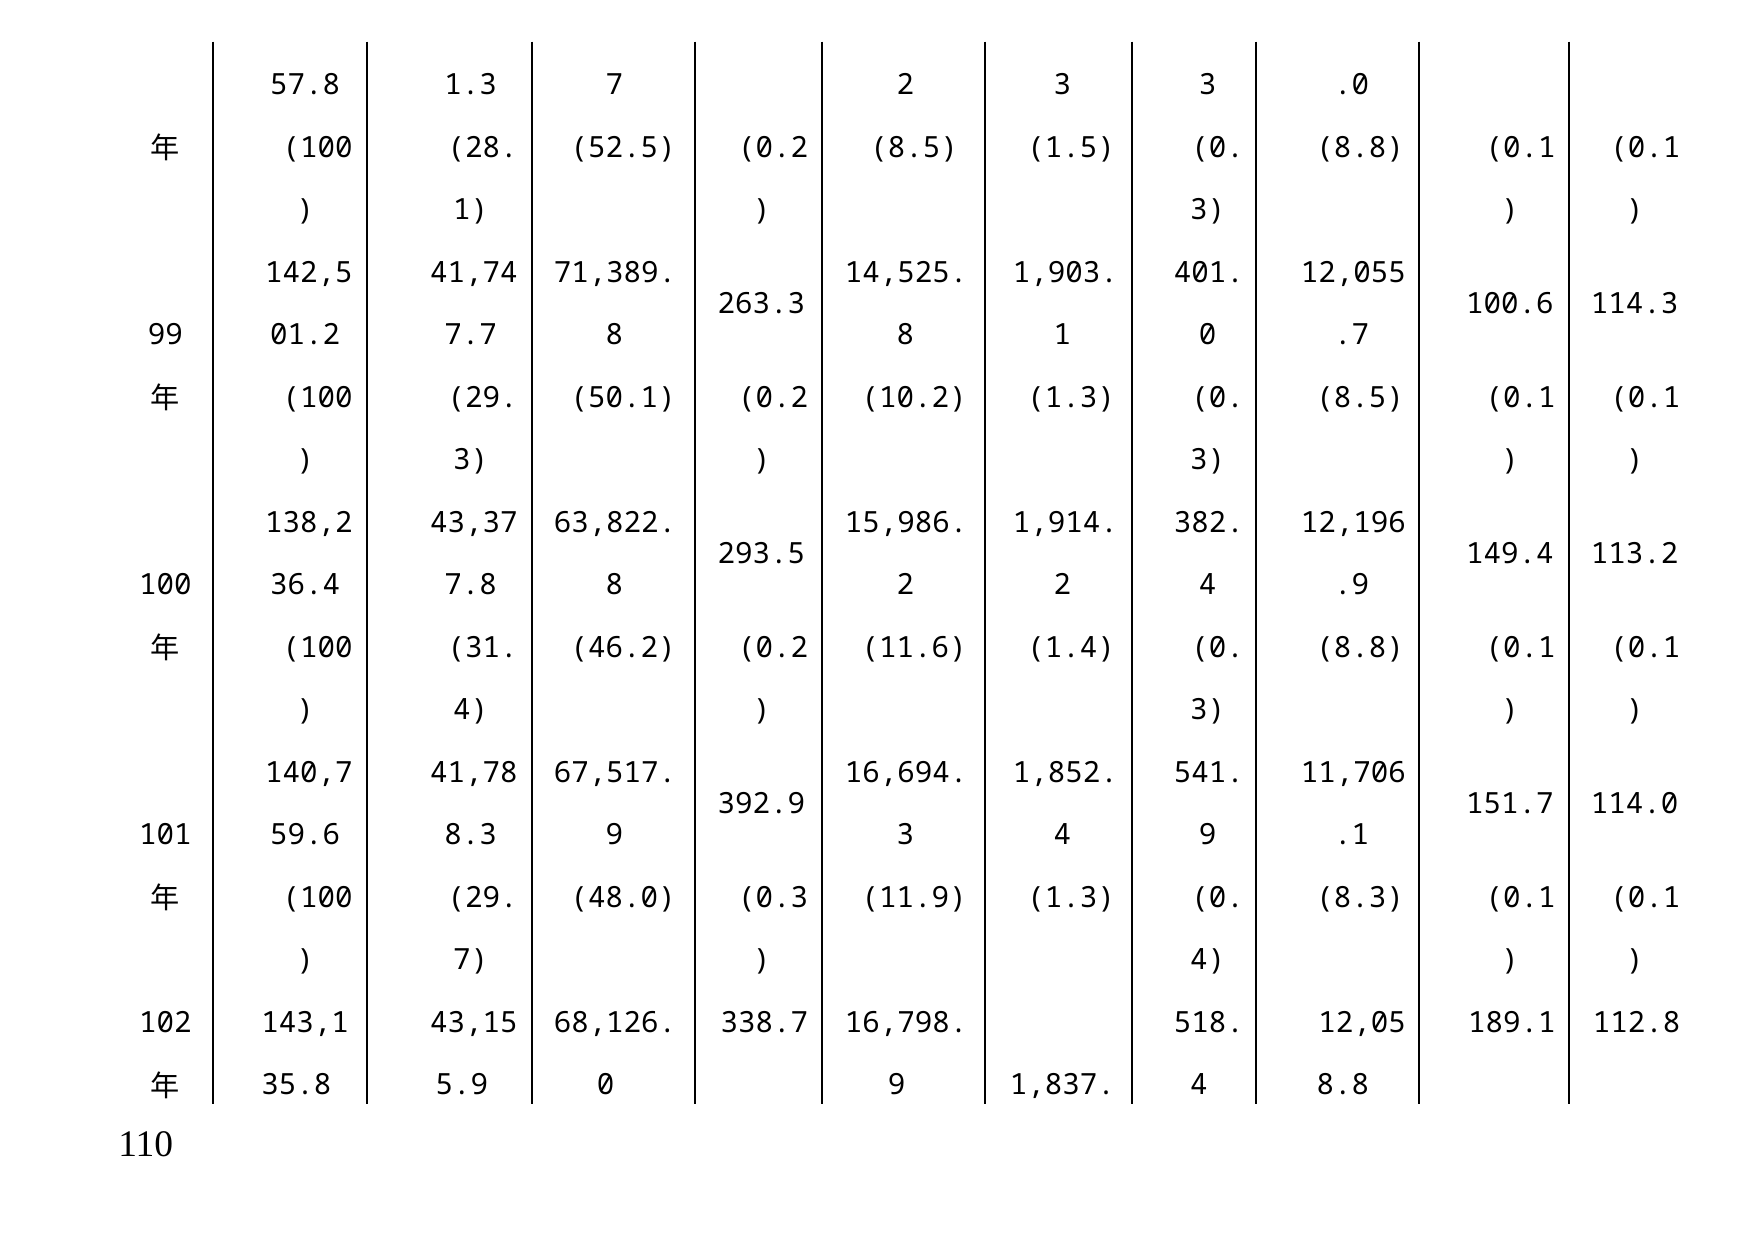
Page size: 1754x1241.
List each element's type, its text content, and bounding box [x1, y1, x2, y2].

table_cell 1,914.2 [986, 479, 1131, 604]
table_cell 16,798.9 [823, 979, 984, 1104]
table_cell (8.3) [1257, 854, 1418, 979]
table_cell (8.8) [1257, 104, 1418, 229]
table_cell (11.6) [823, 604, 984, 729]
table_cell 1.3 [368, 42, 531, 104]
table_cell 43,377.8 [368, 479, 531, 604]
table_cell 293.5 [696, 479, 821, 604]
table_cell 382.4 [1133, 479, 1255, 604]
table_cell 3 [1133, 42, 1255, 104]
table_cell (0.1) [1570, 104, 1693, 229]
table_cell (0.1) [1570, 604, 1693, 729]
table_cell 7 [533, 42, 694, 104]
table_cell 100年 [110, 479, 212, 729]
table_cell 63,822.8 [533, 479, 694, 604]
table_cell (0.3) [1133, 354, 1255, 479]
table_cell 112.8 [1570, 979, 1693, 1104]
table_cell (0.2) [696, 354, 821, 479]
table_cell (28.1) [368, 104, 531, 229]
table_cell (0.1) [1420, 354, 1568, 479]
table_cell (1.3) [986, 854, 1131, 979]
table_cell 1,837. [986, 979, 1131, 1104]
table_cell 年 [110, 42, 212, 229]
table_cell (100) [214, 604, 366, 729]
table_cell 101年 [110, 729, 212, 979]
table_cell (1.4) [986, 604, 1131, 729]
table_cell 392.9 [696, 729, 821, 854]
table_cell 142,501.2 [214, 229, 366, 354]
table_cell 114.0 [1570, 729, 1693, 854]
table_cell 102年 [110, 979, 212, 1104]
table_cell 57.8 [214, 42, 366, 104]
table_cell (0.1) [1570, 354, 1693, 479]
table_cell (29.3) [368, 354, 531, 479]
table_cell 1,852.4 [986, 729, 1131, 854]
table_cell 401.0 [1133, 229, 1255, 354]
table_cell 15,986.2 [823, 479, 984, 604]
table_cell (29.7) [368, 854, 531, 979]
table_cell (1.5) [986, 104, 1131, 229]
table_cell (100) [214, 854, 366, 979]
table_cell 518.4 [1133, 979, 1255, 1104]
table_cell (10.2) [823, 354, 984, 479]
table_cell (31.4) [368, 604, 531, 729]
table_cell 541.9 [1133, 729, 1255, 854]
table_cell 11,706.1 [1257, 729, 1418, 854]
table_cell (8.5) [1257, 354, 1418, 479]
table_cell (0.2) [696, 604, 821, 729]
table_cell 143,135.8 [214, 979, 366, 1104]
table_cell 338.7 [696, 979, 821, 1104]
table_cell [1420, 42, 1568, 104]
table_cell .0 [1257, 42, 1418, 104]
table_cell 71,389.8 [533, 229, 694, 354]
table_cell 140,759.6 [214, 729, 366, 854]
table_cell 43,155.9 [368, 979, 531, 1104]
table_cell 189.1 [1420, 979, 1568, 1104]
table_cell (46.2) [533, 604, 694, 729]
table_cell (0.4) [1133, 854, 1255, 979]
table_cell (100) [214, 354, 366, 479]
table_cell (0.2) [696, 104, 821, 229]
table_cell 99年 [110, 229, 212, 479]
table_cell 68,126.0 [533, 979, 694, 1104]
table_cell (0.1) [1420, 604, 1568, 729]
table_cell [1570, 42, 1693, 104]
table_cell 114.3 [1570, 229, 1693, 354]
table_cell (52.5) [533, 104, 694, 229]
table_cell (1.3) [986, 354, 1131, 479]
table_cell 3 [986, 42, 1131, 104]
table_cell (11.9) [823, 854, 984, 979]
table_cell 12,058.8 [1257, 979, 1418, 1104]
table_cell 2 [823, 42, 984, 104]
table_cell (0.1) [1420, 854, 1568, 979]
table_cell 12,196.9 [1257, 479, 1418, 604]
table_cell (0.3) [696, 854, 821, 979]
table_cell 149.4 [1420, 479, 1568, 604]
table_cell 1,903.1 [986, 229, 1131, 354]
table_cell (8.5) [823, 104, 984, 229]
table_cell 113.2 [1570, 479, 1693, 604]
table_cell 41,788.3 [368, 729, 531, 854]
table_cell (50.1) [533, 354, 694, 479]
table_cell 151.7 [1420, 729, 1568, 854]
table_cell (0.3) [1133, 104, 1255, 229]
table_cell 138,236.4 [214, 479, 366, 604]
table_cell 14,525.8 [823, 229, 984, 354]
table_cell (100) [214, 104, 366, 229]
table_cell (0.1) [1420, 104, 1568, 229]
table_cell (48.0) [533, 854, 694, 979]
table_cell (8.8) [1257, 604, 1418, 729]
table_cell (0.3) [1133, 604, 1255, 729]
table_cell 263.3 [696, 229, 821, 354]
table_cell 16,694.3 [823, 729, 984, 854]
table_cell 67,517.9 [533, 729, 694, 854]
table_cell [696, 42, 821, 104]
table_cell 41,747.7 [368, 229, 531, 354]
table_cell 100.6 [1420, 229, 1568, 354]
table_cell (0.1) [1570, 854, 1693, 979]
table_cell 12,055.7 [1257, 229, 1418, 354]
